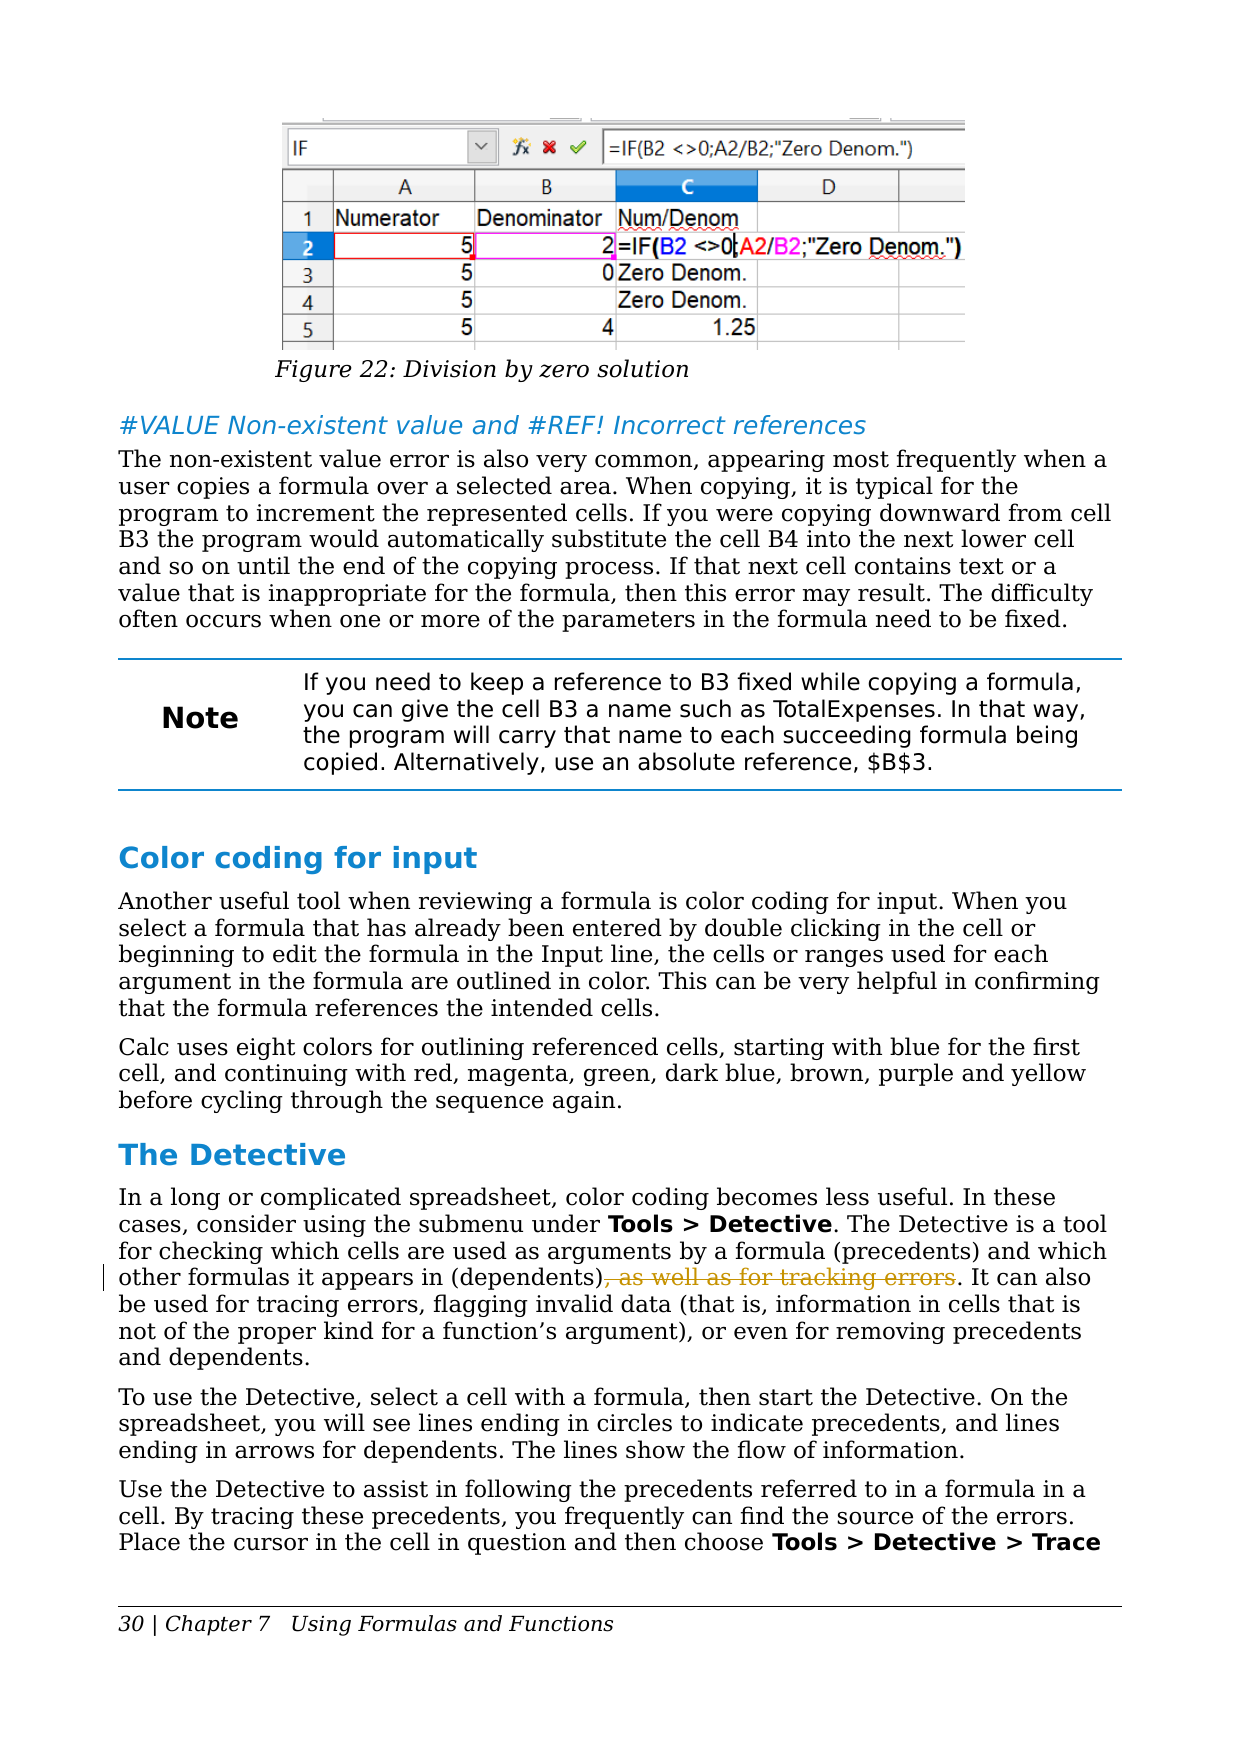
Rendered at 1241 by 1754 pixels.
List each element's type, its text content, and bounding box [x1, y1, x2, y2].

picture [282, 118, 965, 350]
text The non-existent value error is also very common, appearing most frequently when a user copies a formula over a selected area. When copying, it is typical for the program to increment the represented cells. If you were copying downward from cell B3 the program would automatically substitute the cell B4 into the next lower cell and so on until the end of the copying process. If that next cell contains text or a value that is inappropriate for the formula, then this error may result. The difficulty often occurs when one or more of the parameters in the formula need to be fixed. [118, 447, 1122, 633]
table_header If you need to keep a reference to B3 fixed while copying a formula, you can give the cell B3 a name such as TotalExpenses. In that way, the program will carry that name to each succeeding formula being copied. Alternatively, use an absolute reference, $B$3. [281, 660, 1122, 789]
subtitle Color coding for input [118, 842, 1122, 876]
text Use the Detective to assist in following the precedents referred to in a formula in a cell. By tracing these precedents, you frequently can find the source of the errors. Place the cursor in the cell in question and then choose Tools > Detective > Trace [118, 1476, 1122, 1556]
text Calc uses eight colors for outlining referenced cells, starting with blue for the first cell, and continuing with red, magenta, green, dark blue, brown, purple and yellow before cycling through the sequence again. [118, 1034, 1122, 1114]
subtitle The Detective [118, 1138, 1122, 1172]
subtitle #VALUE Non-existent value and #REF! Incorrect references [118, 411, 1122, 440]
text In a long or complicated spreadsheet, color coding becomes less useful. In these cases, consider using the submenu under Tools > Detective. The Detective is a tool for checking which cells are used as arguments by a formula (precedents) and which other formulas it appears in (dependents). It can also be used for tracing errors, flagging invalid data (that is, information in cells that is not of the proper kind for a function’s argument), or even for removing precedents and dependents. [118, 1184, 1122, 1371]
text Figure 22: Division by zero solution [275, 356, 965, 382]
table_header Note [118, 660, 281, 789]
text To use the Detective, select a cell with a formula, then start the Detective. On the spreadsheet, you will see lines ending in circles to indicate precedents, and lines ending in arrows for dependents. The lines show the flow of information. [118, 1384, 1122, 1464]
text Another useful tool when reviewing a formula is color coding for input. When you select a formula that has already been entered by double clicking in the cell or beginning to edit the formula in the Input line, the cells or ranges used for each argument in the formula are outlined in color. This can be very helpful in confirming that the formula references the intended cells. [118, 888, 1122, 1021]
